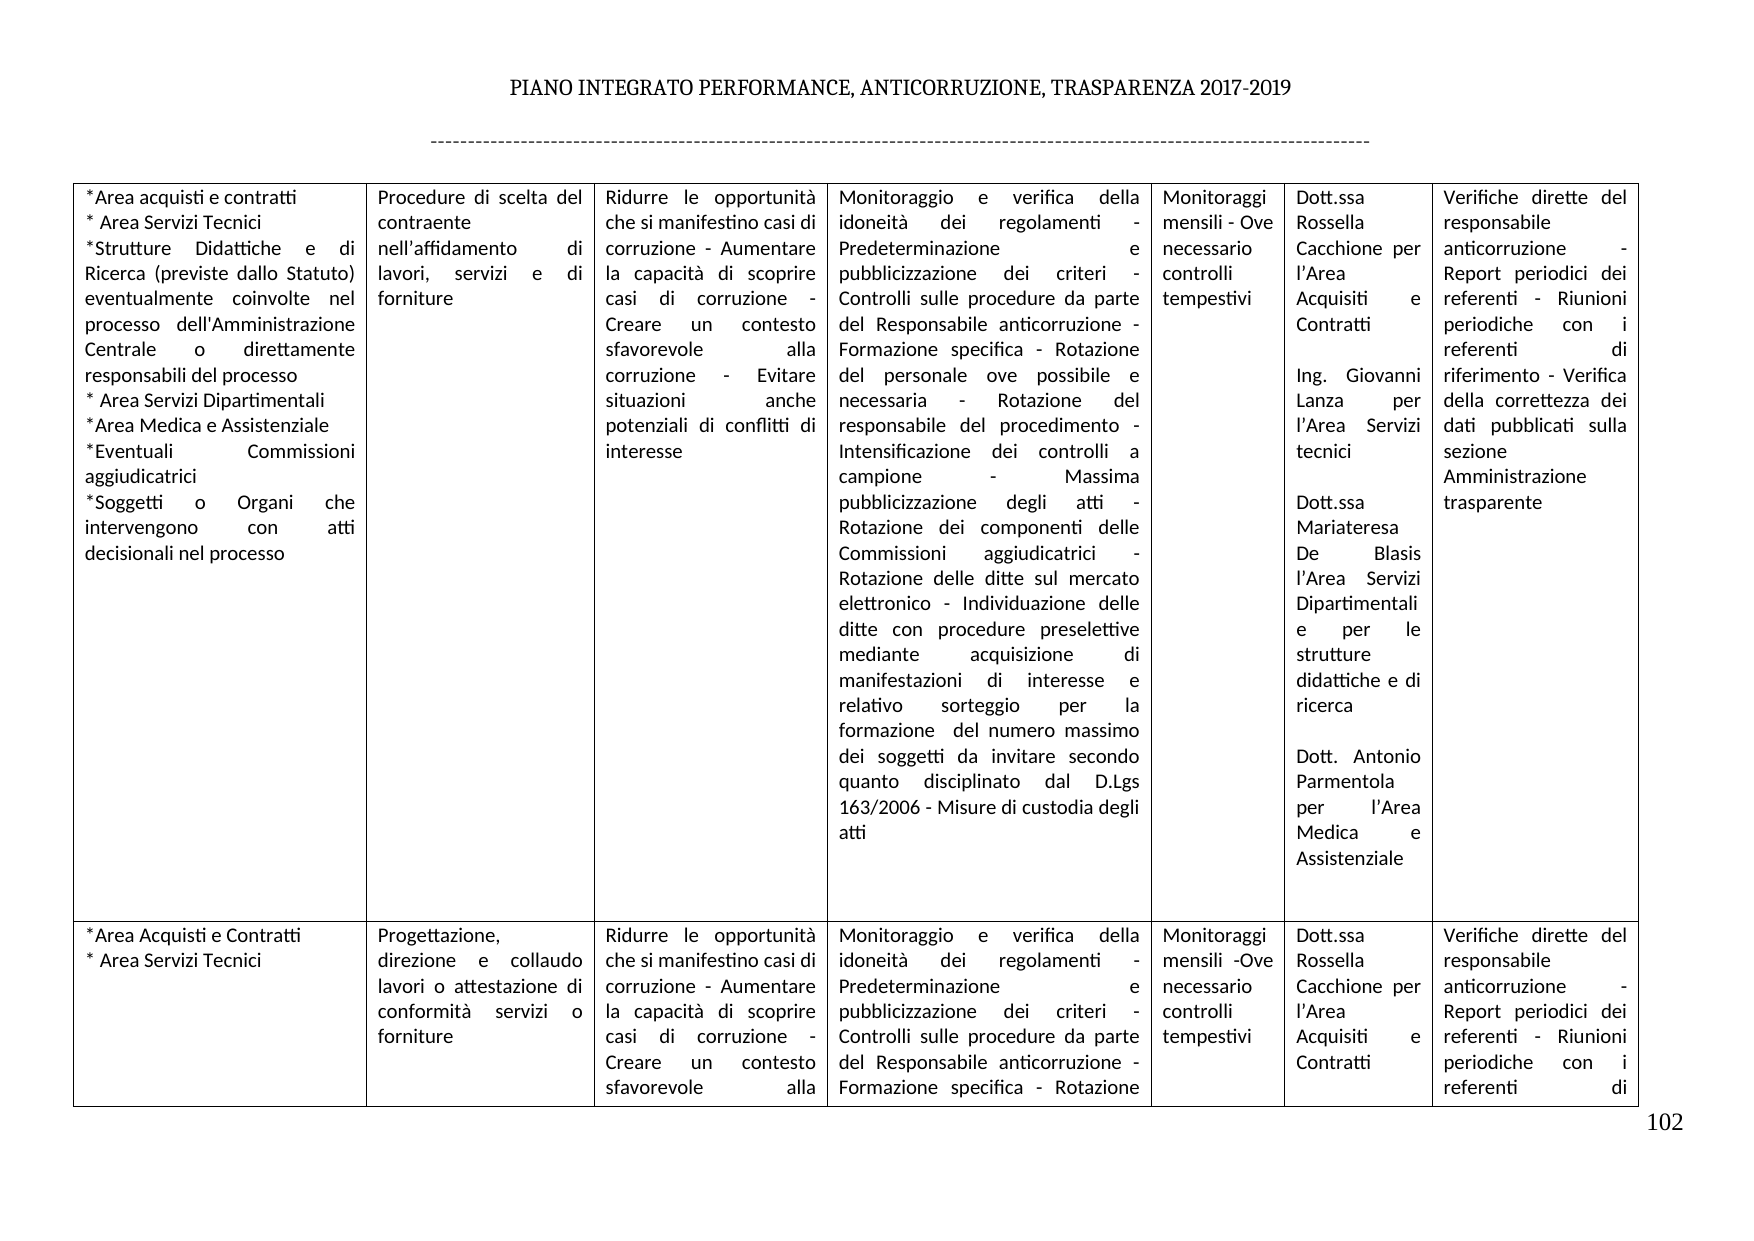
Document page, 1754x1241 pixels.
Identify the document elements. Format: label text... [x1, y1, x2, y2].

table_cell *Area Acquisti e Contratti * Area Servizi Tecnici [74, 922, 366, 1106]
table_cell Verifiche dirette del responsabile anticorruzione - Report periodici dei referenti - Riunioni periodiche con i referenti di riferimento - Verifica della correttezza dei dati pubblicati sulla sezione Amministrazione trasparente [1433, 184, 1638, 921]
table_cell *Area acquisti e contratti * Area Servizi Tecnici *Strutture Didattiche e di Ricerca (previste dallo Statuto) eventualmente coinvolte nel processo dell'Amministrazione Centrale o direttamente responsabili del processo * Area Servizi Dipartimentali *Area Medica e Assistenziale *Eventuali Commissioni aggiudicatrici *Soggetti o Organi che intervengono con atti decisionali nel processo [74, 184, 366, 921]
table_cell Ridurre le opportunità che si manifestino casi di corruzione - Aumentare la capacità di scoprire casi di corruzione - Creare un contesto sfavorevole alla [595, 922, 827, 1106]
table_cell Monitoraggio e verifica della idoneità dei regolamenti - Predeterminazione e pubblicizzazione dei criteri - Controlli sulle procedure da parte del Responsabile anticorruzione - Formazione specifica - Rotazione del personale ove possibile e necessaria - Rotazione del responsabile del procedimento - Intensificazione dei controlli a campione - Massima pubblicizzazione degli atti - Rotazione dei componenti delle Commissioni aggiudicatrici - Rotazione delle ditte sul mercato elettronico - Individuazione delle ditte con procedure preselettive mediante acquisizione di manifestazioni di interesse e relativo sorteggio per la formazione del numero massimo dei soggetti da invitare secondo quanto disciplinato dal D.Lgs 163/2006 - Misure di custodia degli atti [828, 184, 1151, 921]
table_cell Monitoraggi mensili - Ove necessario controlli tempestivi [1152, 184, 1284, 921]
table_cell Monitoraggi mensili -Ove necessario controlli tempestivi [1152, 922, 1284, 1106]
table_cell Progettazione, direzione e collaudo lavori o attestazione di conformità servizi o forniture [367, 922, 594, 1106]
table_cell Dott.ssa Rossella Cacchione per l’Area Acquisiti e Contratti Ing. Giovanni Lanza per l’Area Servizi tecnici Dott.ssa Mariateresa De Blasis l’Area Servizi Dipartimentali e per le strutture didattiche e di ricerca Dott. Antonio Parmentola per l’Area Medica e Assistenziale [1285, 184, 1432, 921]
table_cell Procedure di scelta del contraente nell’affidamento di lavori, servizi e di forniture [367, 184, 594, 921]
table_cell Dott.ssa Rossella Cacchione per l’Area Acquisiti e Contratti [1285, 922, 1432, 1106]
table_cell Ridurre le opportunità che si manifestino casi di corruzione - Aumentare la capacità di scoprire casi di corruzione - Creare un contesto sfavorevole alla corruzione - Evitare situazioni anche potenziali di conflitti di interesse [595, 184, 827, 921]
table_cell Monitoraggio e verifica della idoneità dei regolamenti - Predeterminazione e pubblicizzazione dei criteri - Controlli sulle procedure da parte del Responsabile anticorruzione - Formazione specifica - Rotazione [828, 922, 1151, 1106]
table_cell Verifiche dirette del responsabile anticorruzione - Report periodici dei referenti - Riunioni periodiche con i referenti di [1433, 922, 1638, 1106]
